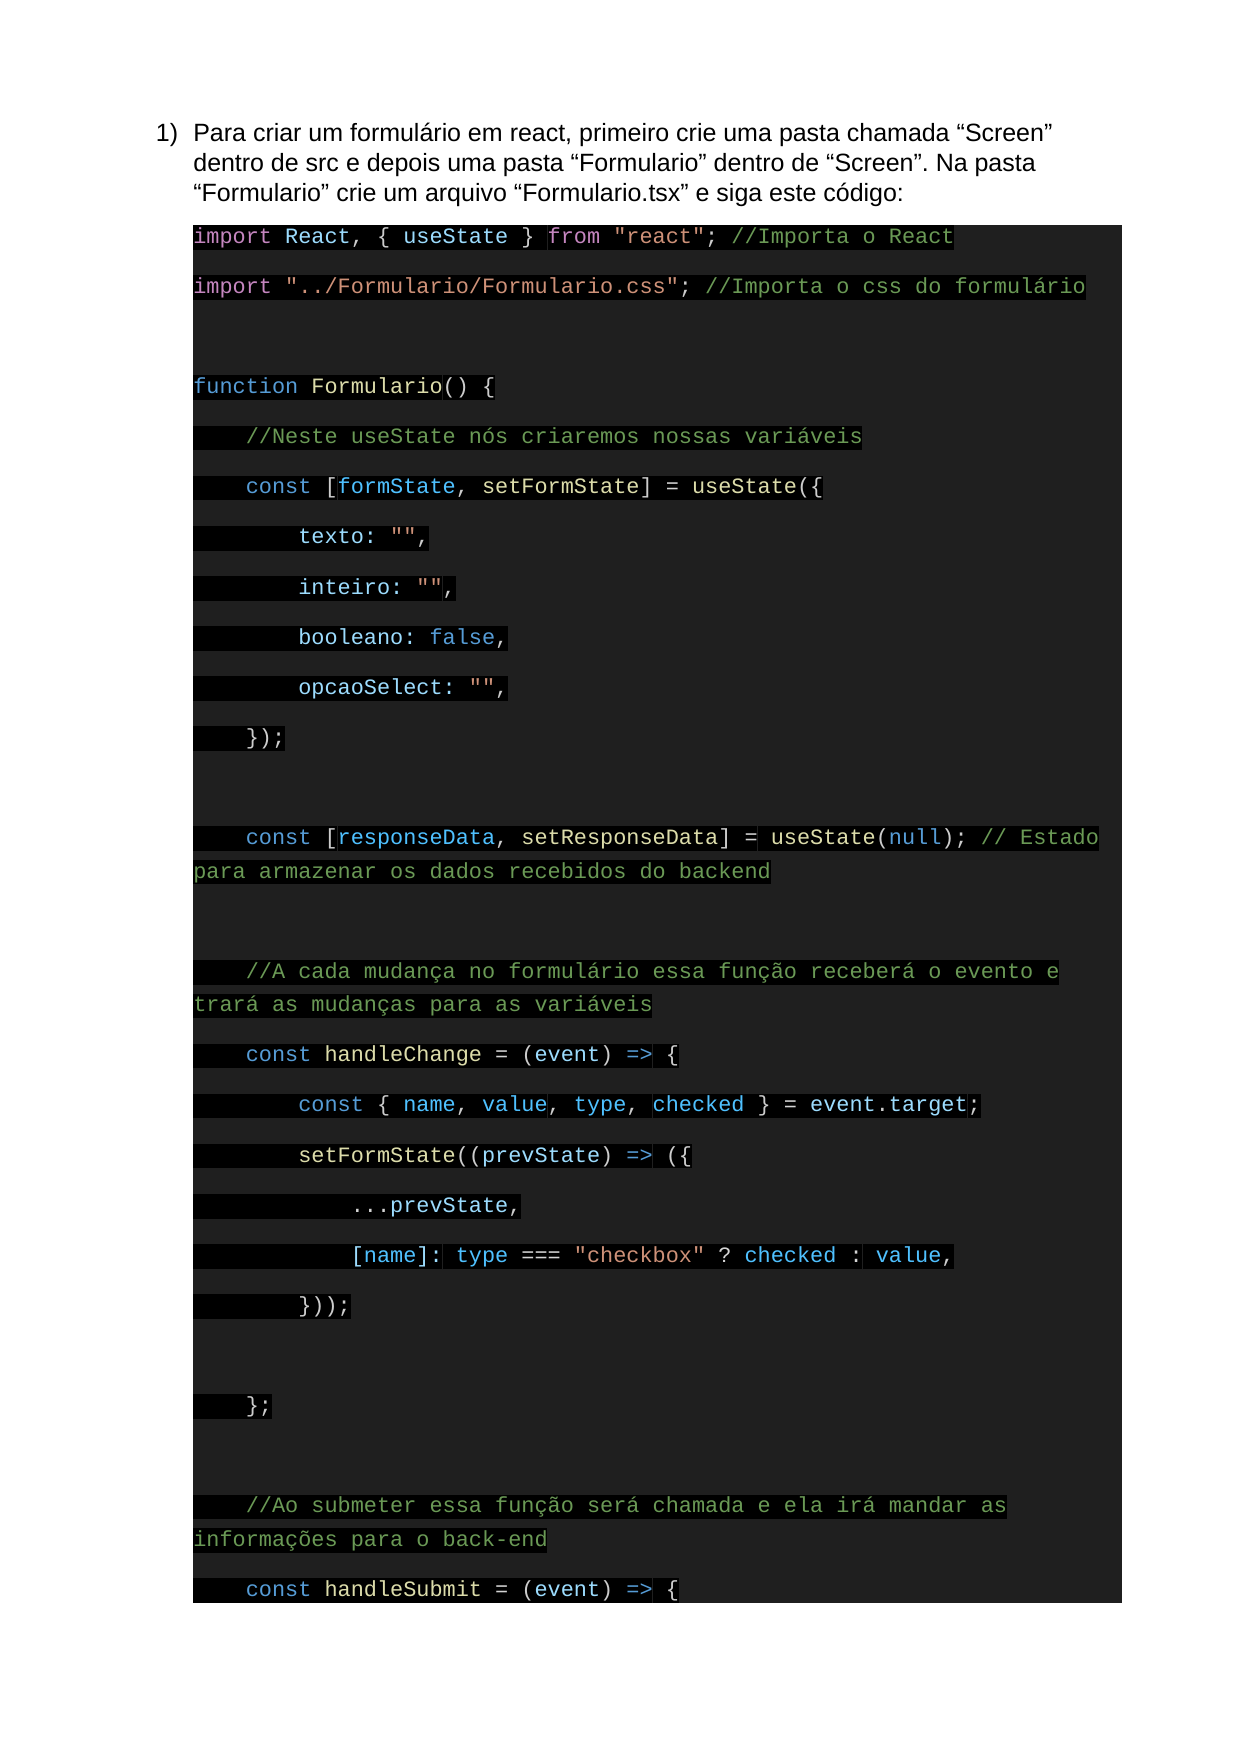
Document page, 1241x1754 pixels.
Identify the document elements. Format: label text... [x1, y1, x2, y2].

text import "../Formulario/Formulario.css"; //Importa o css do formulário [193, 275, 1122, 300]
text //Ao submeter essa função será chamada e ela irá mandar as informações para o back-end [193, 1494, 1122, 1553]
text texto: "", [193, 526, 1122, 551]
text ...prevState, [193, 1194, 1122, 1219]
text })); [193, 1294, 1122, 1319]
list Para criar um formulário em react, primeiro crie uma pasta chamada “Screen” dentro de src e depois uma pasta “Formulario” dentro de “Screen”. Na pasta “Formulario” crie um arquivo “Formulario.tsx” e siga este código: [156, 118, 1122, 207]
text const handleChange = (event) => { [193, 1043, 1122, 1068]
text const handleSubmit = (event) => { [193, 1578, 1122, 1603]
text const { name, value, type, checked } = event.target; [193, 1094, 1122, 1118]
text opcaoSelect: "", [193, 676, 1122, 701]
text function Formulario() { [193, 375, 1122, 400]
text }; [193, 1394, 1122, 1419]
text setFormState((prevState) => ({ [193, 1144, 1122, 1168]
text inteiro: "", [193, 576, 1122, 601]
text [name]: type === "checkbox" ? checked : value, [193, 1244, 1122, 1269]
text //A cada mudança no formulário essa função receberá o evento e trará as mudanças para as variáveis [193, 960, 1122, 1018]
text import React, { useState } from "react"; //Importa o React [193, 225, 1122, 250]
text const [responseData, setResponseData] = useState(null); // Estado para armazenar os dados recebidos do backend [193, 826, 1122, 884]
text }); [193, 726, 1122, 751]
text //Neste useState nós criaremos nossas variáveis [193, 426, 1122, 450]
text booleano: false, [193, 626, 1122, 651]
text const [formState, setFormState] = useState({ [193, 476, 1122, 500]
